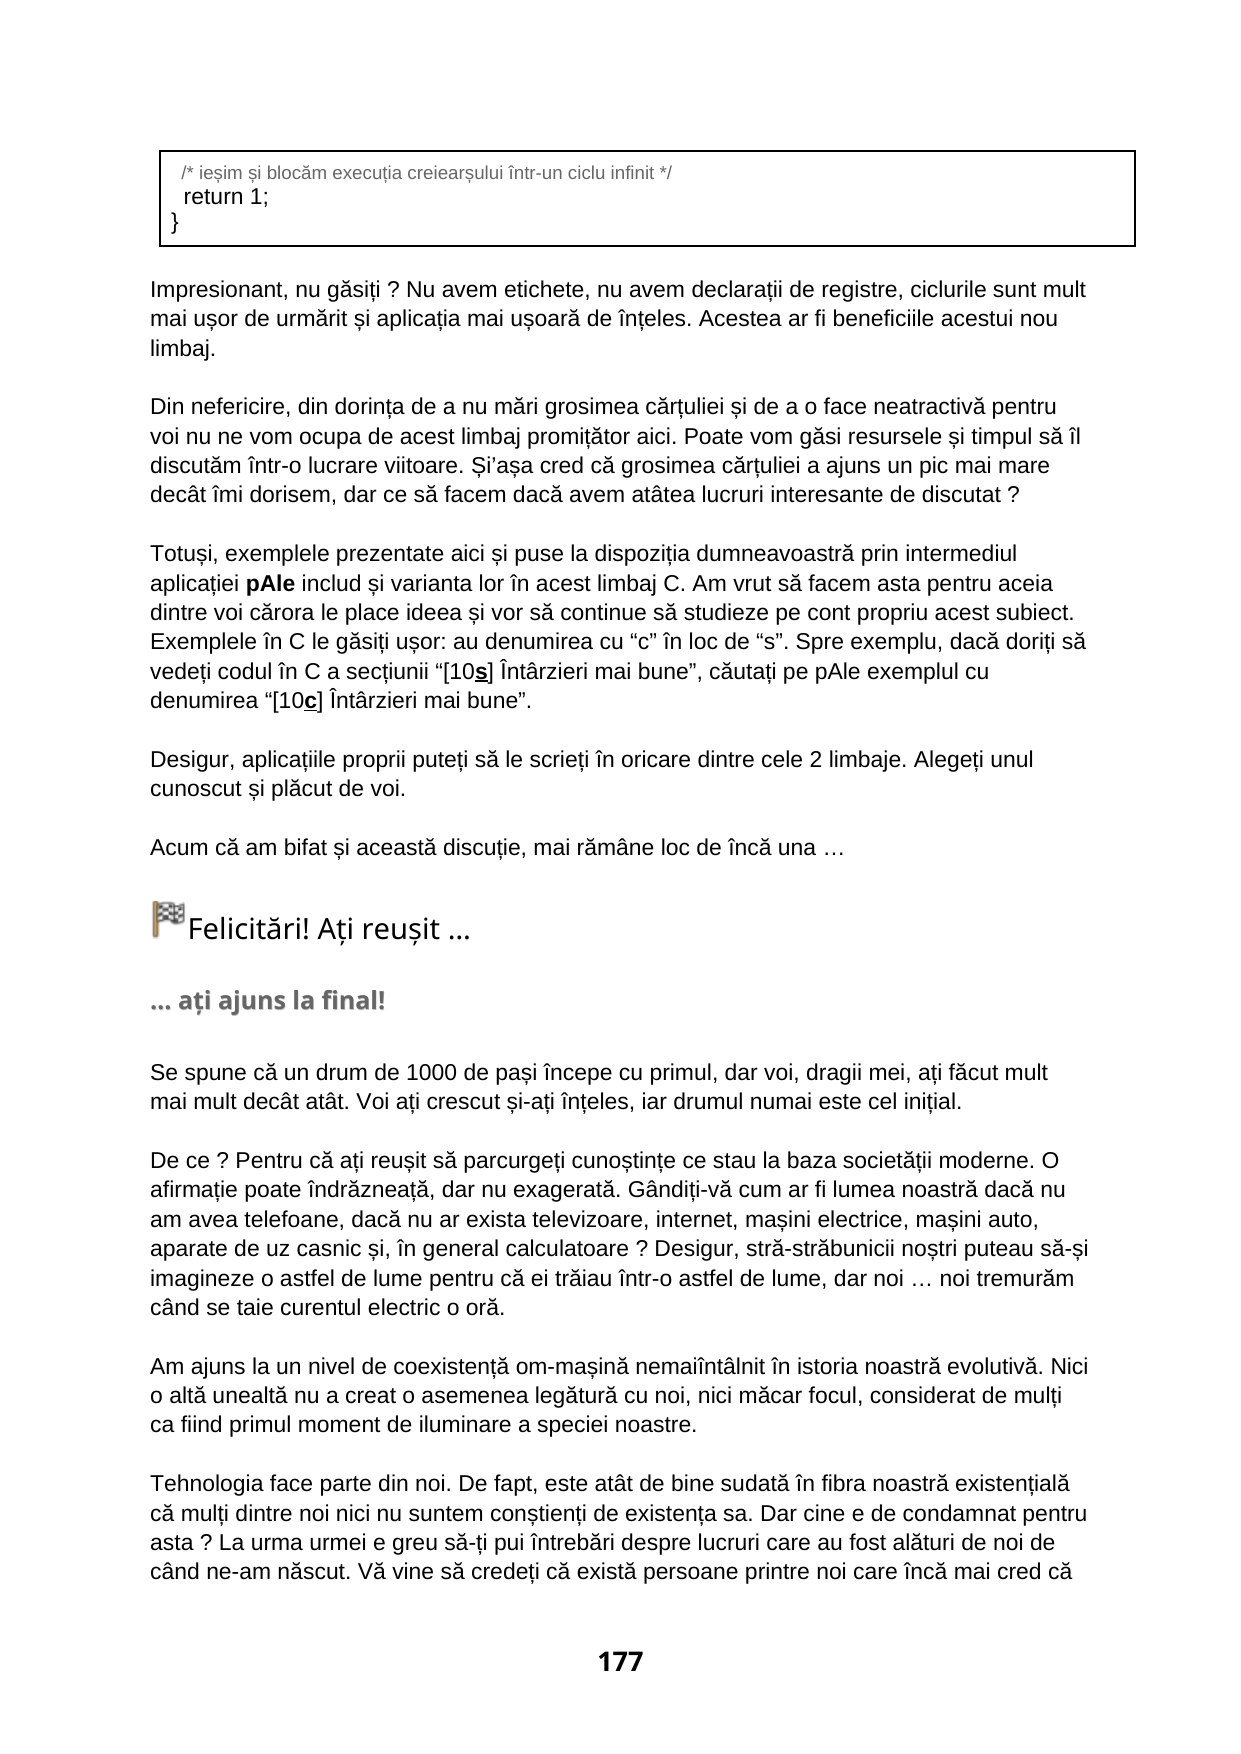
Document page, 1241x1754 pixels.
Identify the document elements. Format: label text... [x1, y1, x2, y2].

subtitle … ați ajuns la final! [150, 983, 1091, 1017]
text Desigur, aplicațiile proprii puteți să le scrieți în oricare dintre cele 2 limbaje. Alegeți unul cunoscut și plăcut de voi. [150, 747, 1091, 802]
text Am ajuns la un nivel de coexistență om-mașină nemaiîntâlnit în istoria noastră evolutivă. Nici o altă unealtă nu a creat o asemenea legătură cu noi, nici măcar focul, considerat de mulți ca fiind primul moment de iluminare a speciei noastre. [150, 1353, 1091, 1438]
table_header /* ieșim și blocăm execuția creiearșului într-un ciclu infinit */ return 1; } [161, 152, 1134, 245]
text Totuși, exemplele prezentate aici și puse la dispoziția dumneavoastră prin intermediul aplicației pAle includ și varianta lor în acest limbaj C. Am vrut să facem asta pentru aceia dintre voi cărora le place ideea și vor să continue să studieze pe cont propriu acest subiect. Exemplele în C le găsiți ușor: au denumirea cu “c” în loc de “s”. Spre exemplu, dacă doriți să vedeți codul în C a secțiunii “[10s] Întârzieri mai bune”, căutați pe pAle exemplul cu denumirea “[10c] Întârzieri mai bune”. [150, 541, 1091, 713]
text Tehnologia face parte din noi. De fapt, este atât de bine sudată în fibra noastră existențială că mulți dintre noi nici nu suntem conștienți de existența sa. Dar cine e de condamnat pentru asta ? La urma urmei e greu să-ți pui întrebări despre lucruri care au fost alături de noi de când ne-am născut. Vă vine să credeți că există persoane printre noi care încă mai cred că [150, 1471, 1091, 1584]
text Impresionant, nu găsiți ? Nu avem etichete, nu avem declarații de registre, ciclurile sunt mult mai ușor de urmărit și aplicația mai ușoară de înțeles. Acestea ar fi beneficiile acestui nou limbaj. [150, 277, 1091, 361]
text De ce ? Pentru că ați reușit să parcurgeți cunoștințe ce stau la baza societății moderne. O afirmație poate îndrăzneață, dar nu exagerată. Gândiți-vă cum ar fi lumea noastră dacă nu am avea telefoane, dacă nu ar exista televizoare, internet, mașini electrice, mașini auto, aparate de uz casnic și, în general calculatoare ? Desigur, stră-străbunicii noștri puteau să-și imagineze o astfel de lume pentru că ei trăiau într-o astfel de lume, dar noi … noi tremurăm când se taie curentul electric o oră. [150, 1148, 1091, 1320]
text Acum că am bifat și această discuție, mai rămâne loc de încă una … [150, 835, 1091, 860]
subtitle Felicitări! Ați reușit … [150, 902, 1091, 948]
text Din nefericire, din dorința de a nu mări grosimea cărțuliei și de a o face neatractivă pentru voi nu ne vom ocupa de acest limbaj promițător aici. Poate vom găsi resursele și timpul să îl discutăm într-o lucrare viitoare. Și’așa cred că grosimea cărțuliei a ajuns un pic mai mare decât îmi dorisem, dar ce să facem dacă avem atâtea lucruri interesante de discutat ? [150, 394, 1091, 508]
picture [150, 901, 188, 939]
text Se spune că un drum de 1000 de pași începe cu primul, dar voi, dragii mei, ați făcut mult mai mult decât atât. Voi ați crescut și-ați înțeles, iar drumul numai este cel inițial. [150, 1059, 1091, 1114]
